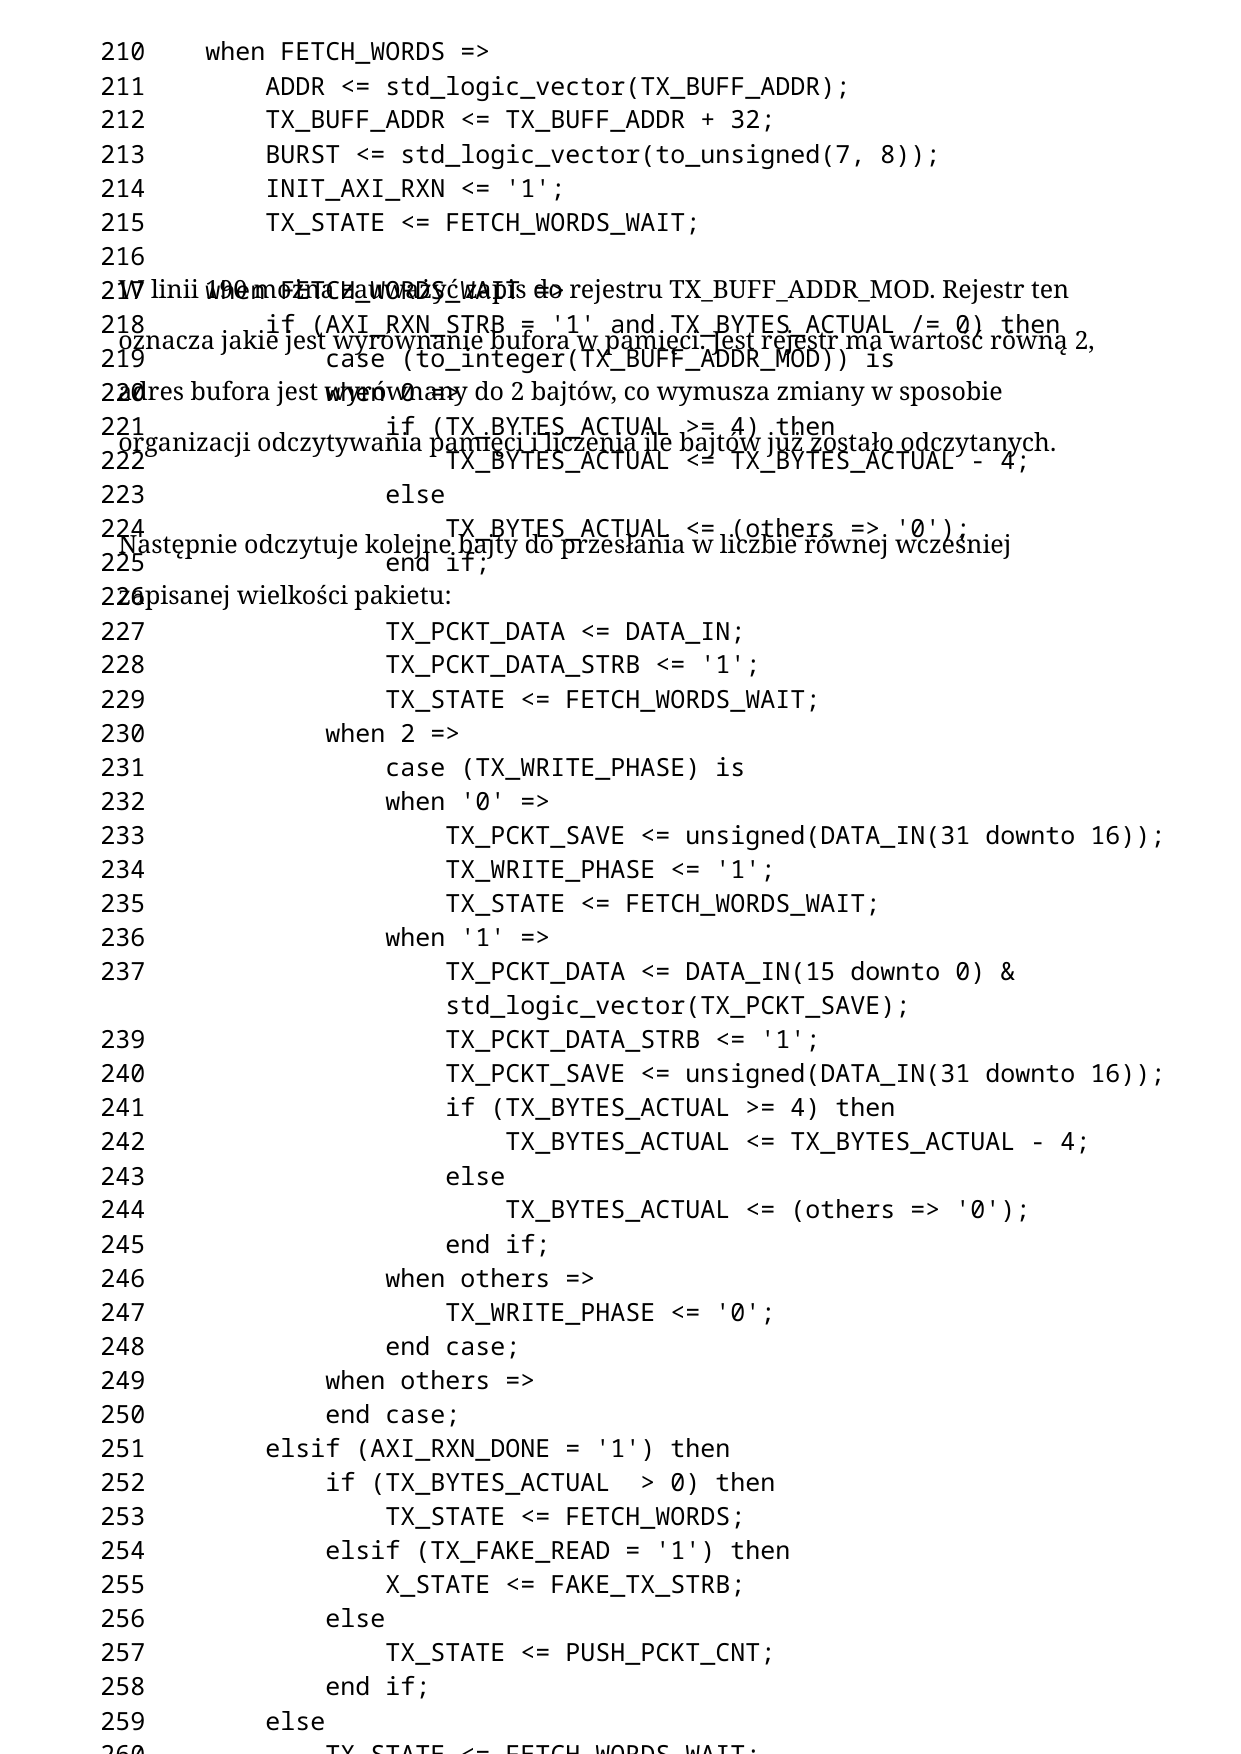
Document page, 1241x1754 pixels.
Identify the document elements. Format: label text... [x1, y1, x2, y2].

text Następnie odczytuje kolejne bajty do przesłania w liczbie równej wcześniej zapisanej wielkości pakietu: [118, 526, 1122, 612]
text W linii 190 można zauważyć zapis do rejestru TX_BUFF_ADDR_MOD. Rejestr ten oznacza jakie jest wyrównanie bufora w pamięci. Jest rejestr ma wartość równą 2, adres bufora jest wyrównany do 2 bajtów, co wymusza zmiany w sposobie organizacji odczytywania pamięci i liczenia ile bajtów już zostało odczytanych. [118, 271, 1122, 458]
